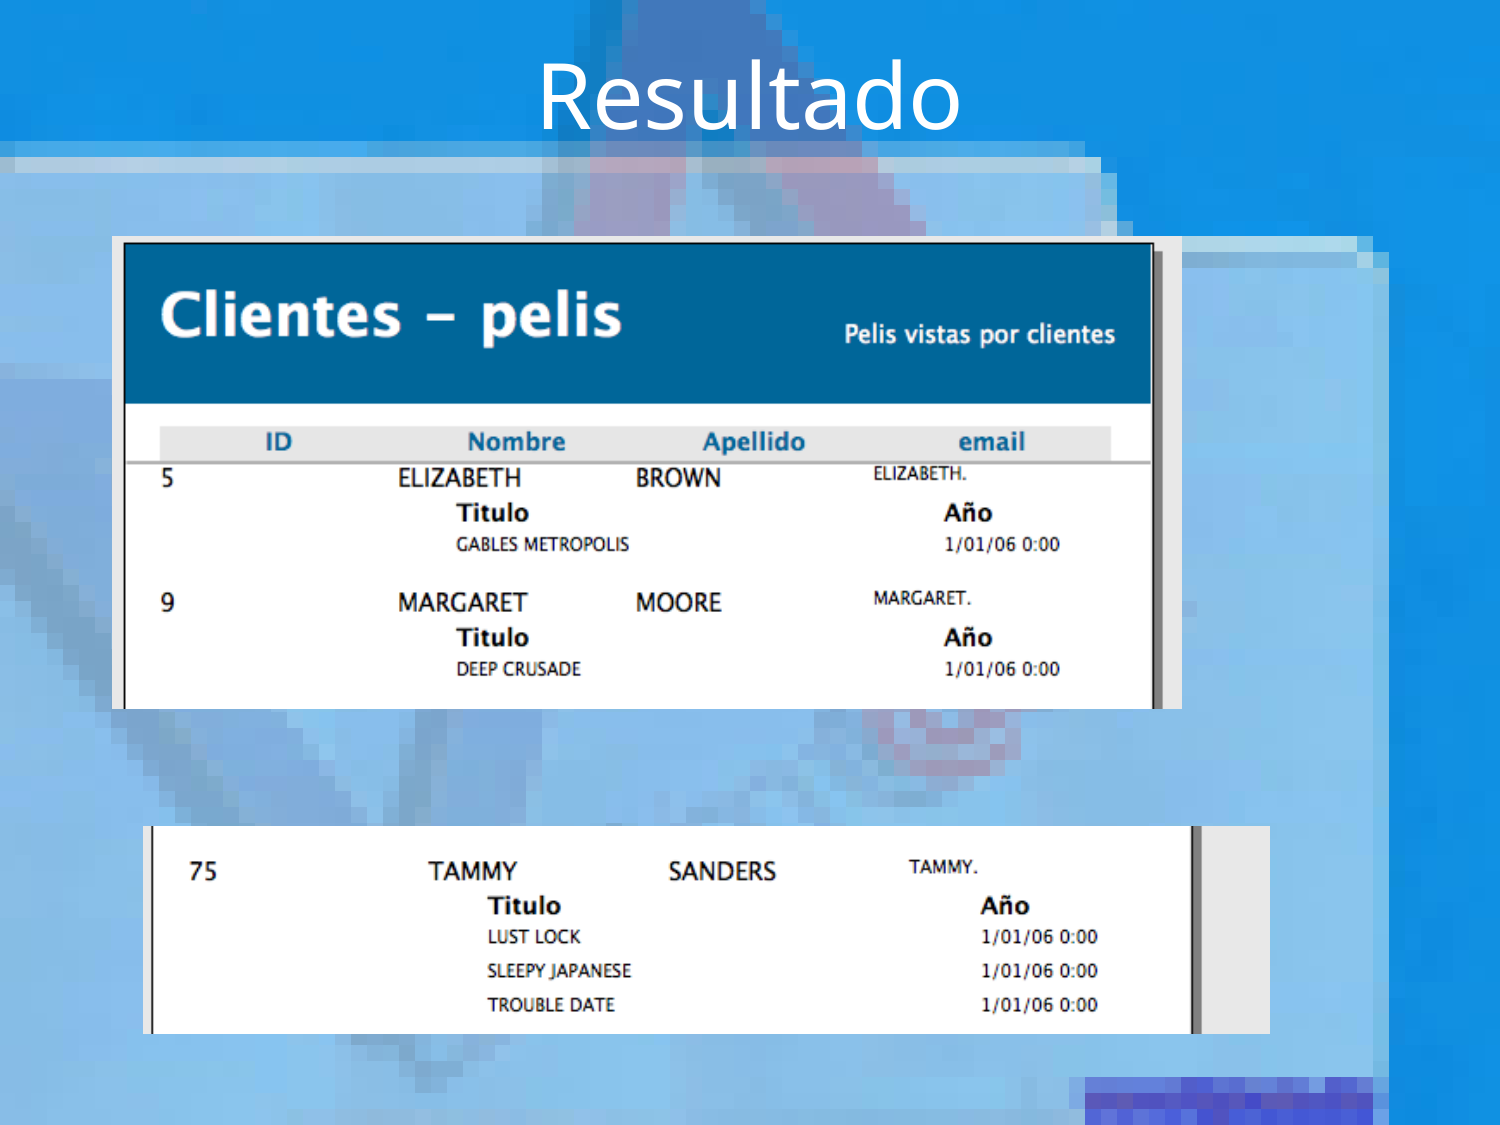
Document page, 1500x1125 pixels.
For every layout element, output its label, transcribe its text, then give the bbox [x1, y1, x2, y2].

title Resultado [112, 0, 1388, 214]
picture [0, 0, 1500, 1125]
